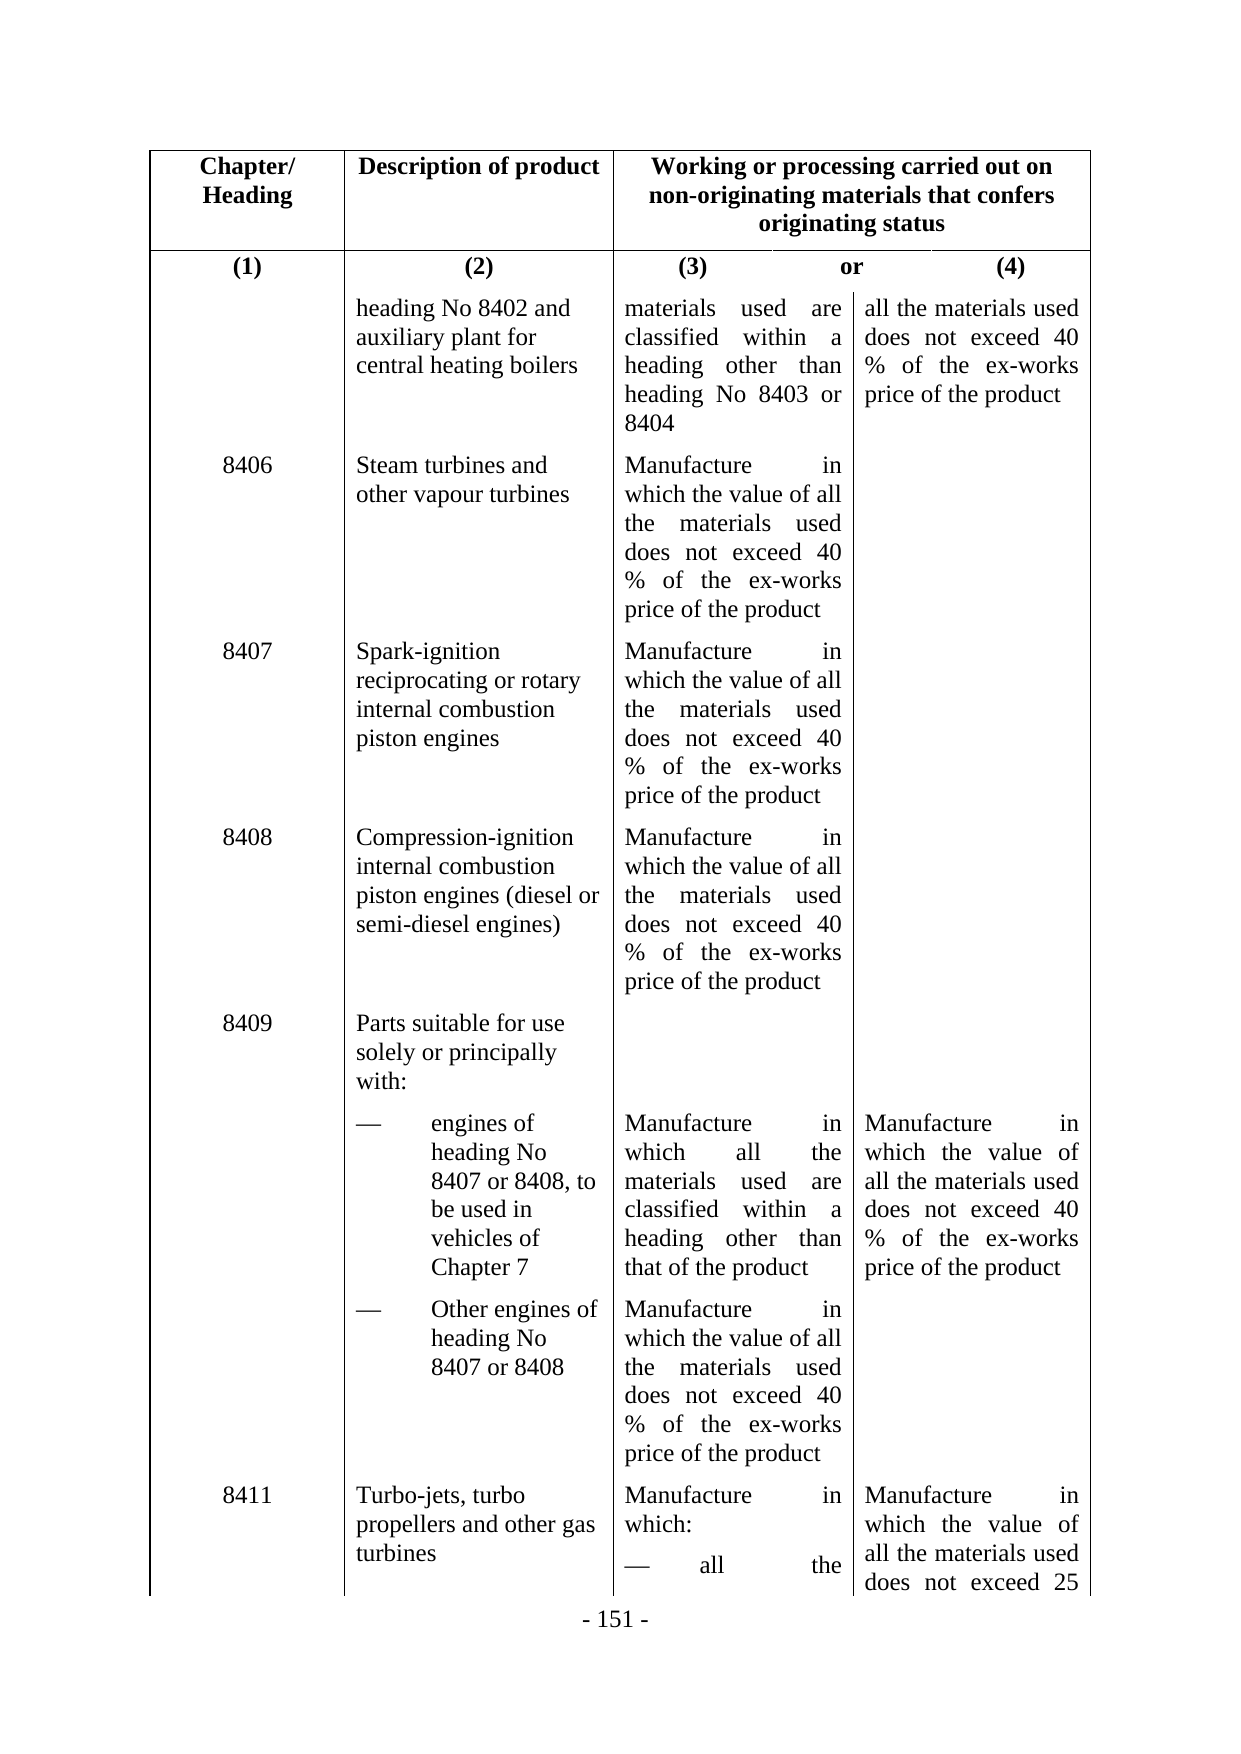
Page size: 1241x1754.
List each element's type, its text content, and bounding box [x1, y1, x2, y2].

table_cell Manufacture in which: — all the [614, 1480, 853, 1595]
table_header Working or processing carried out on non-originating materials that confers originating status [614, 151, 1090, 250]
table_cell [854, 636, 1090, 821]
table_cell (3) [614, 251, 772, 292]
table_cell heading No 8402 and auxiliary plant for central heating boilers [345, 293, 613, 449]
table_cell Compression-ignition internal combustion piston engines (diesel or semi-diesel engines) [345, 823, 613, 1007]
table_cell Manufacture in which all the materials used are classified within a heading other than that of the product [614, 1108, 853, 1293]
table_cell [614, 1009, 853, 1107]
table_cell [854, 1009, 1090, 1107]
table_cell 8408 [151, 823, 344, 1007]
table_header Chapter/Heading [151, 151, 344, 250]
table_cell 8409 [151, 1009, 344, 1107]
table_cell [151, 293, 344, 449]
table_cell Manufacture in which the value of all the materials used does not exceed 40 % of the ex-works price of the product [614, 450, 853, 635]
table_cell [854, 1294, 1090, 1479]
table_cell Turbo-jets, turbo propellers and other gas turbines [345, 1480, 613, 1595]
table_cell [151, 1108, 344, 1293]
table_cell materials used are classified within a heading other than heading No 8403 or 8404 [614, 293, 853, 449]
table_cell Manufacture in which the value of all the materials used does not exceed 25 [854, 1480, 1090, 1595]
table_cell [854, 450, 1090, 635]
table_cell Manufacture in which the value of all the materials used does not exceed 40 % of the ex-works price of the product [614, 823, 853, 1007]
table_cell or [773, 251, 931, 292]
table_cell (4) [932, 251, 1090, 292]
table_cell 8407 [151, 636, 344, 821]
table_cell 8406 [151, 450, 344, 635]
table_cell [854, 823, 1090, 1007]
table_cell — Other engines of heading No 8407 or 8408 [345, 1294, 613, 1479]
table_cell Spark-ignition reciprocating or rotary internal combustion piston engines [345, 636, 613, 821]
table_cell all the materials used does not exceed 40 % of the ex-works price of the product [854, 293, 1090, 449]
table_cell Manufacture in which the value of all the materials used does not exceed 40 % of the ex-works price of the product [614, 636, 853, 821]
table_cell Parts suitable for use solely or principally with: [345, 1009, 613, 1107]
table_cell Manufacture in which the value of all the materials used does not exceed 40 % of the ex-works price of the product [854, 1108, 1090, 1293]
table_cell (1) [151, 251, 344, 292]
table_cell 8411 [151, 1480, 344, 1595]
table_cell [151, 1294, 344, 1479]
table_header Description of product [345, 151, 613, 250]
table_cell Manufacture in which the value of all the materials used does not exceed 40 % of the ex-works price of the product [614, 1294, 853, 1479]
table_cell Steam turbines and other vapour turbines [345, 450, 613, 635]
table_cell (2) [345, 251, 613, 292]
table_cell — engines of heading No 8407 or 8408, to be used in vehicles of Chapter 7 [345, 1108, 613, 1293]
